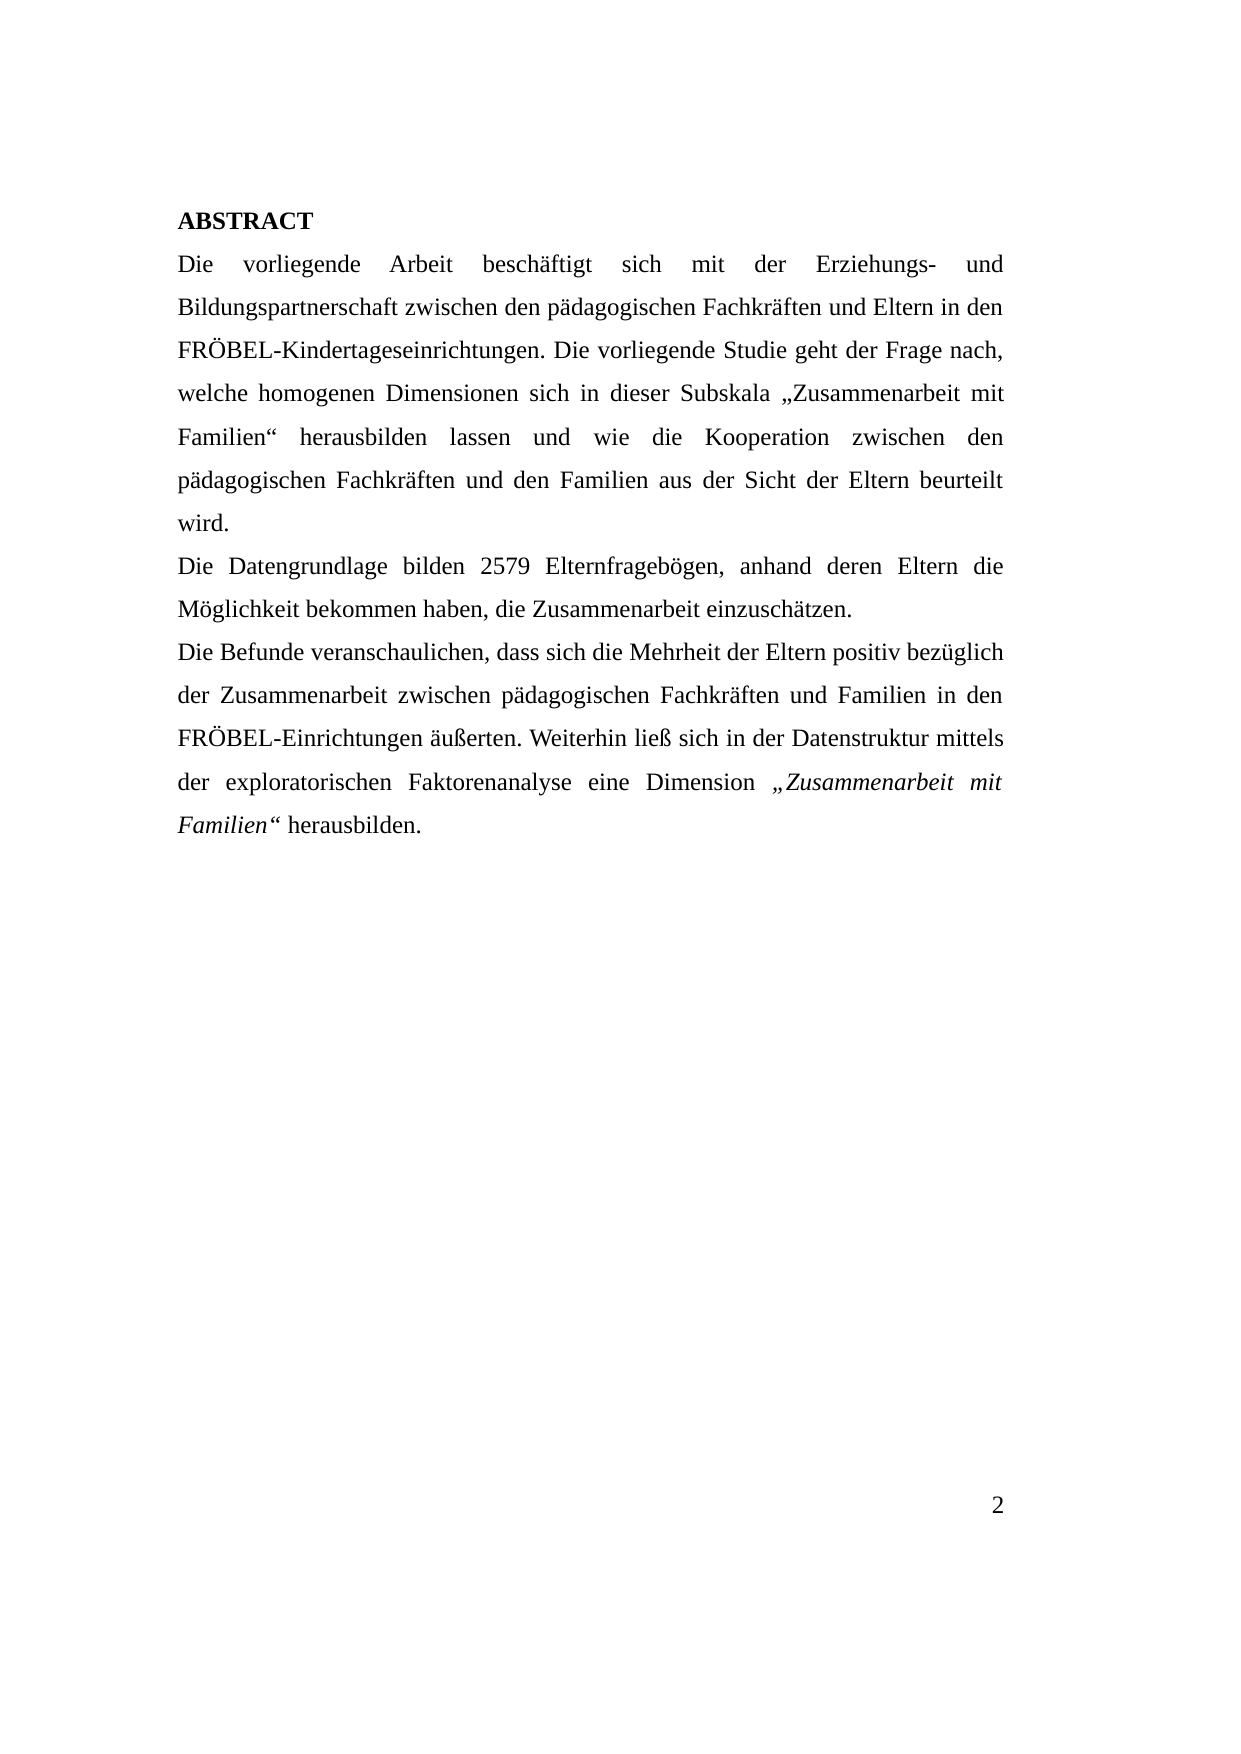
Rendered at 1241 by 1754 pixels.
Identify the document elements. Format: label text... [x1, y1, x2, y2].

text Die Befunde veranschaulichen, dass sich die Mehrheit der Eltern positiv bezüglich der Zusammenarbeit zwischen pädagogischen Fachkräften und Familien in den FRÖBEL-Einrichtungen äußerten. Weiterhin ließ sich in der Datenstruktur mittels der exploratorischen Faktorenanalyse eine Dimension „Zusammenarbeit mit Familien“ herausbilden. [177, 637, 1004, 838]
text Die vorliegende Arbeit beschäftigt sich mit der Erziehungs- und Bildungspartnerschaft zwischen den pädagogischen Fachkräften und Eltern in den FRÖBEL-Kindertageseinrichtungen. Die vorliegende Studie geht der Frage nach, welche homogenen Dimensionen sich in dieser Subskala „Zusammenarbeit mit Familien“ herausbilden lassen und wie die Kooperation zwischen den pädagogischen Fachkräften und den Familien aus der Sicht der Eltern beurteilt wird. [177, 249, 1004, 537]
text Die Datengrundlage bilden 2579 Elternfragebögen, anhand deren Eltern die Möglichkeit bekommen haben, die Zusammenarbeit einzuschätzen. [177, 551, 1004, 623]
text ABSTRACT [177, 206, 1004, 235]
